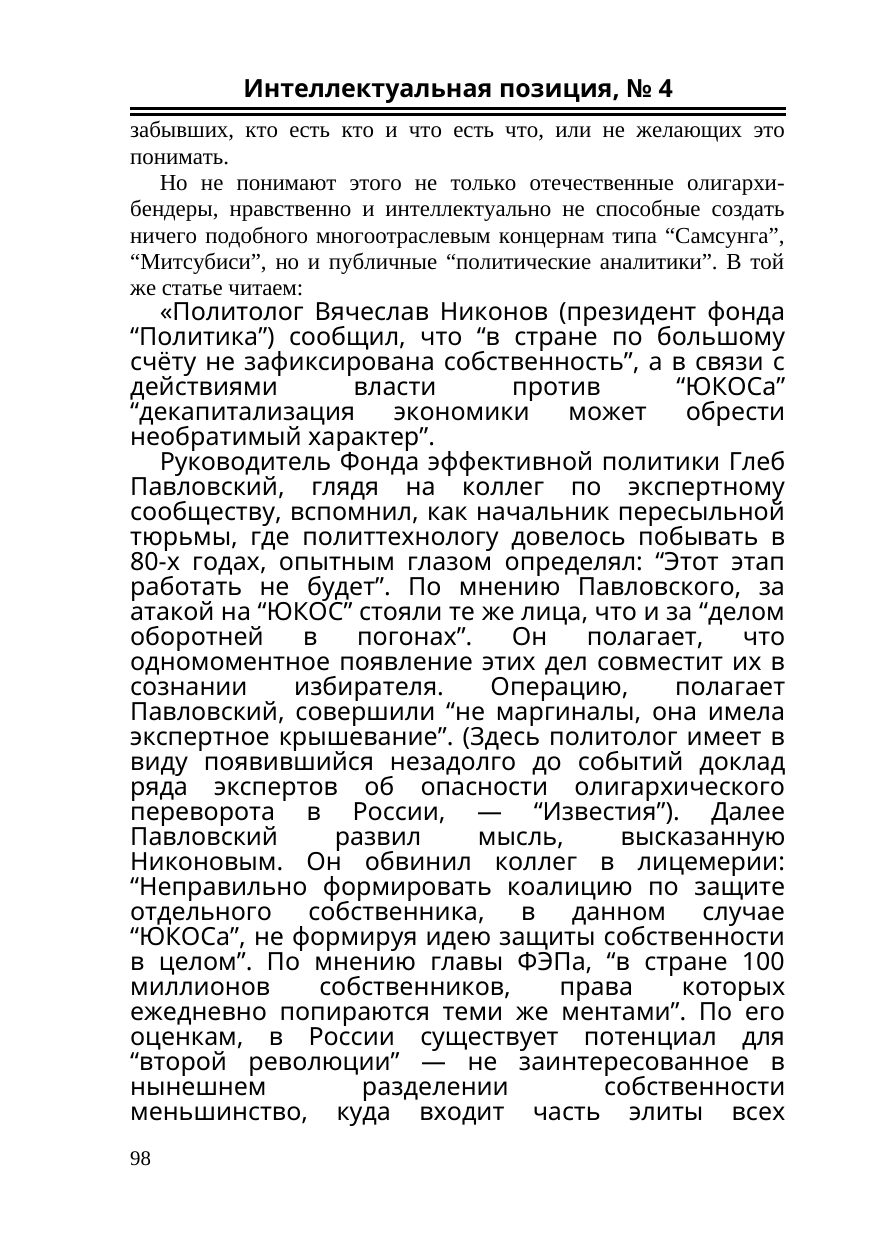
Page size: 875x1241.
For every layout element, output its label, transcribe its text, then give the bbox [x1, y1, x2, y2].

text Руководитель Фонда эффективной политики Глеб Павловский, глядя на коллег по экспертному сообществу, вспомнил, как начальник пересыльной тюрьмы, где политтехнологу довелось побывать в 80-х годах, опытным глазом определял: “Этот этап работать не будет”. По мнению Павловского, за атакой на “ЮКОС” стояли те же лица, что и за “делом оборотней в погонах”. Он полагает, что одномоментное появление этих дел совместит их в сознании избирателя. Операцию, полагает Павловский, совершили “не маргиналы, она имела экспертное крышевание”. (Здесь политолог имеет в виду появившийся незадолго до событий доклад ряда экспертов об опасности олигархического переворота в России, — “Известия”). Далее Павловский развил мысль, высказанную Никоновым. Он обвинил коллег в лицемерии: “Неправильно формировать коалицию по защите отдельного собственника, в данном случае “ЮКОСа”, не формируя идею защиты собственности в целом”. По мнению главы ФЭПа, “в стране 100 миллионов собственников, права которых ежедневно попираются теми же ментами”. По его оценкам, в России существует потенциал для “второй революции” — не заинтересованное в нынешнем разделении собственности меньшинство, куда входит часть элиты всех [130, 451, 786, 1126]
text «Политолог Вячеслав Никонов (президент фонда “Политика”) сообщил, что “в стране по большому счёту не зафиксирована собственность”, а в связи с действиями власти против “ЮКОСа” “декапитализация экономики может обрести необратимый характер”. [130, 301, 786, 451]
text Но не понимают этого не только отечественные олигархи-бендеры, нравственно и интеллектуально не способные создать ничего подобного многоотраслевым концернам типа “Самсунга”, “Митсубиси”, но и публичные “политические аналитики”. В той же статье читаем: [130, 169, 786, 301]
text забывших, кто есть кто и что есть что, или не желающих это понимать. [130, 116, 786, 169]
